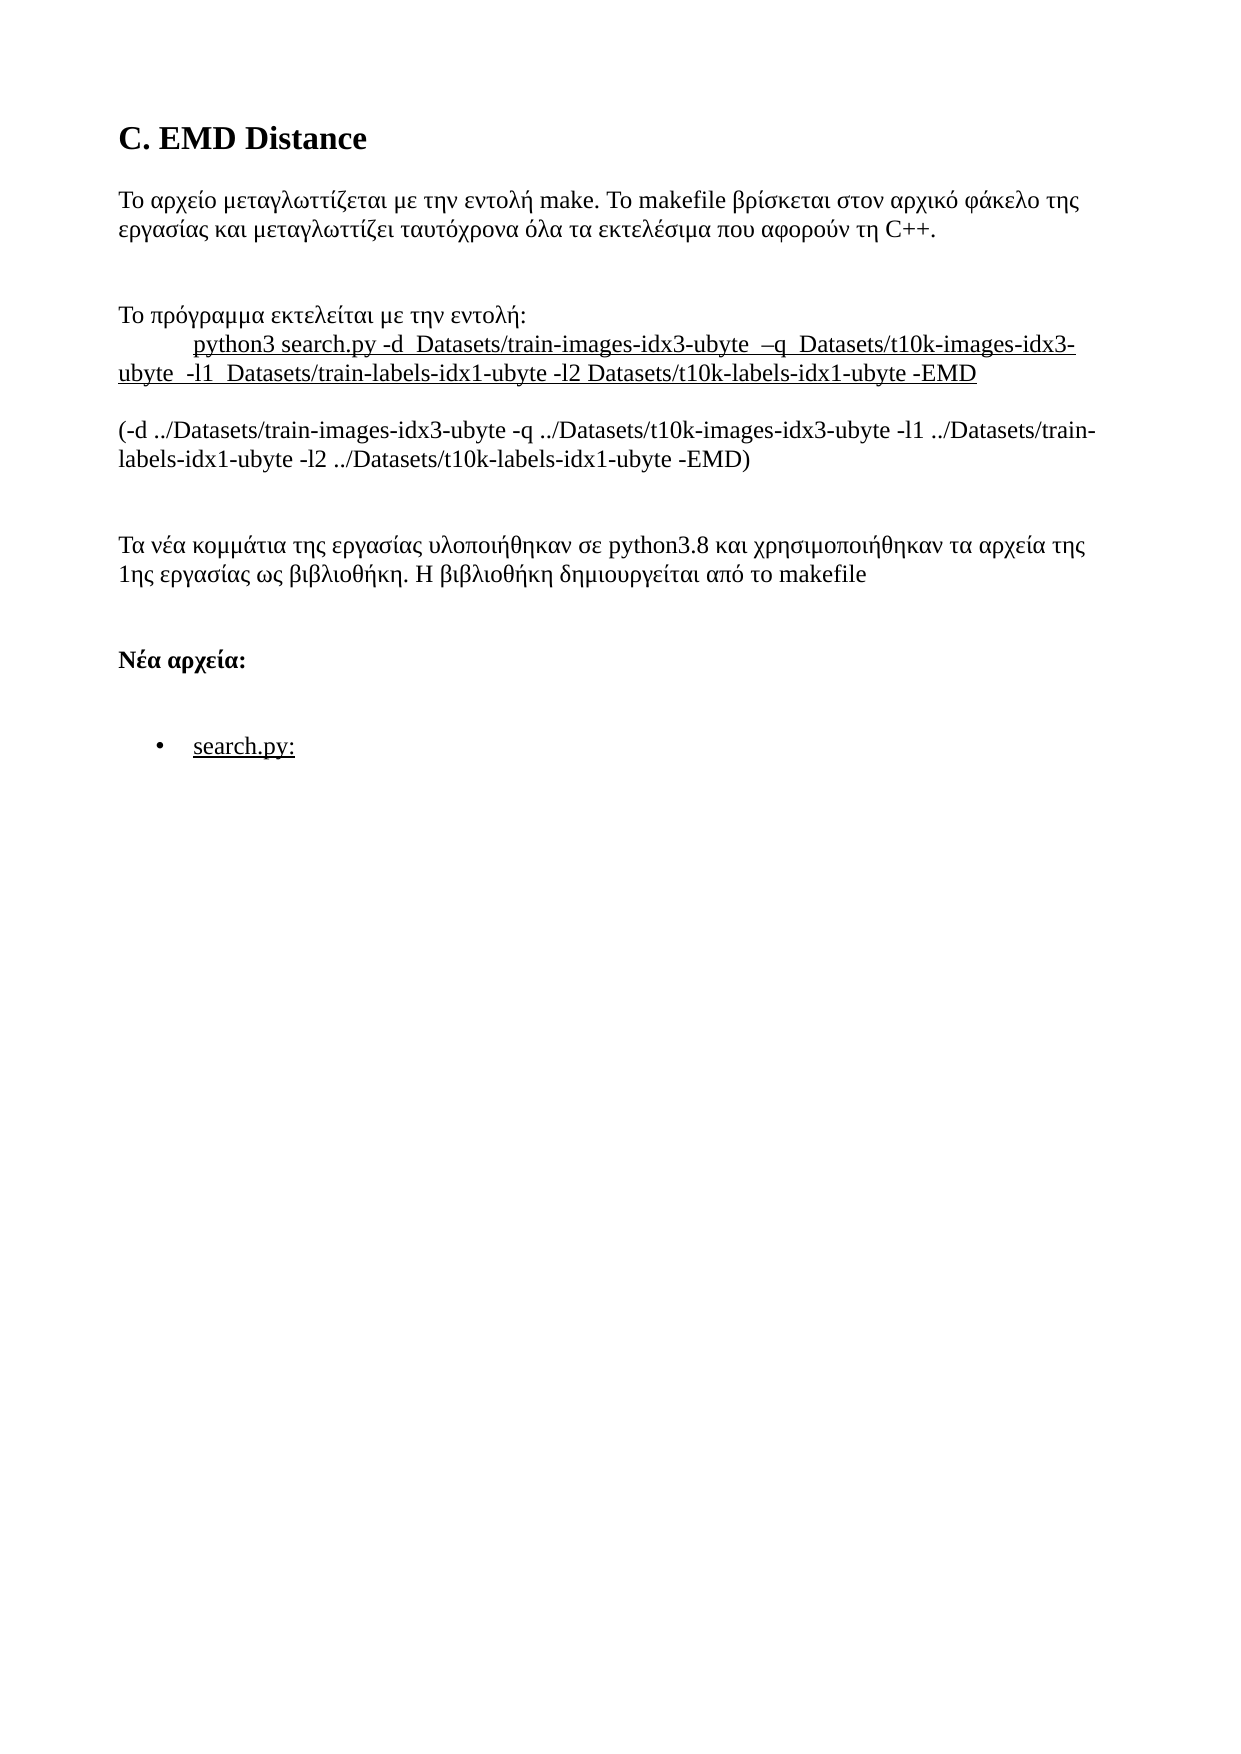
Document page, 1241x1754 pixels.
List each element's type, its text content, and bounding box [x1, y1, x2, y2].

text Το πρόγραμμα εκτελείται με την εντολή: [118, 300, 1122, 329]
text Νέα αρχεία: [118, 645, 1122, 674]
text (-d ../Datasets/train-images-idx3-ubyte -q ../Datasets/t10k-images-idx3-ubyte -l1 ../Datasets/train-labels-idx1-ubyte -l2 ../Datasets/t10k-labels-idx1-ubyte -EMD) [118, 415, 1122, 473]
list search.py: [156, 731, 1122, 760]
text python3 search.py -d Datasets/train-images-idx3-ubyte –q Datasets/t10k-images-idx3-ubyte -l1 Datasets/train-labels-idx1-ubyte -l2 Datasets/t10k-labels-idx1-ubyte -EMD [118, 329, 1122, 386]
text C. EMD Distance [118, 118, 1122, 156]
text Τα νέα κομμάτια της εργασίας υλοποιήθηκαν σε python3.8 και χρησιμοποιήθηκαν τα αρχεία της 1ης εργασίας ως βιβλιοθήκη. Η βιβλιοθήκη δημιουργείται από το makefile [118, 530, 1122, 588]
text Το αρχείο μεταγλωττίζεται με την εντολή make. Το makefile βρίσκεται στον αρχικό φάκελο της εργασίας και μεταγλωττίζει ταυτόχρονα όλα τα εκτελέσιμα που αφορούν τη C++. [118, 185, 1122, 243]
